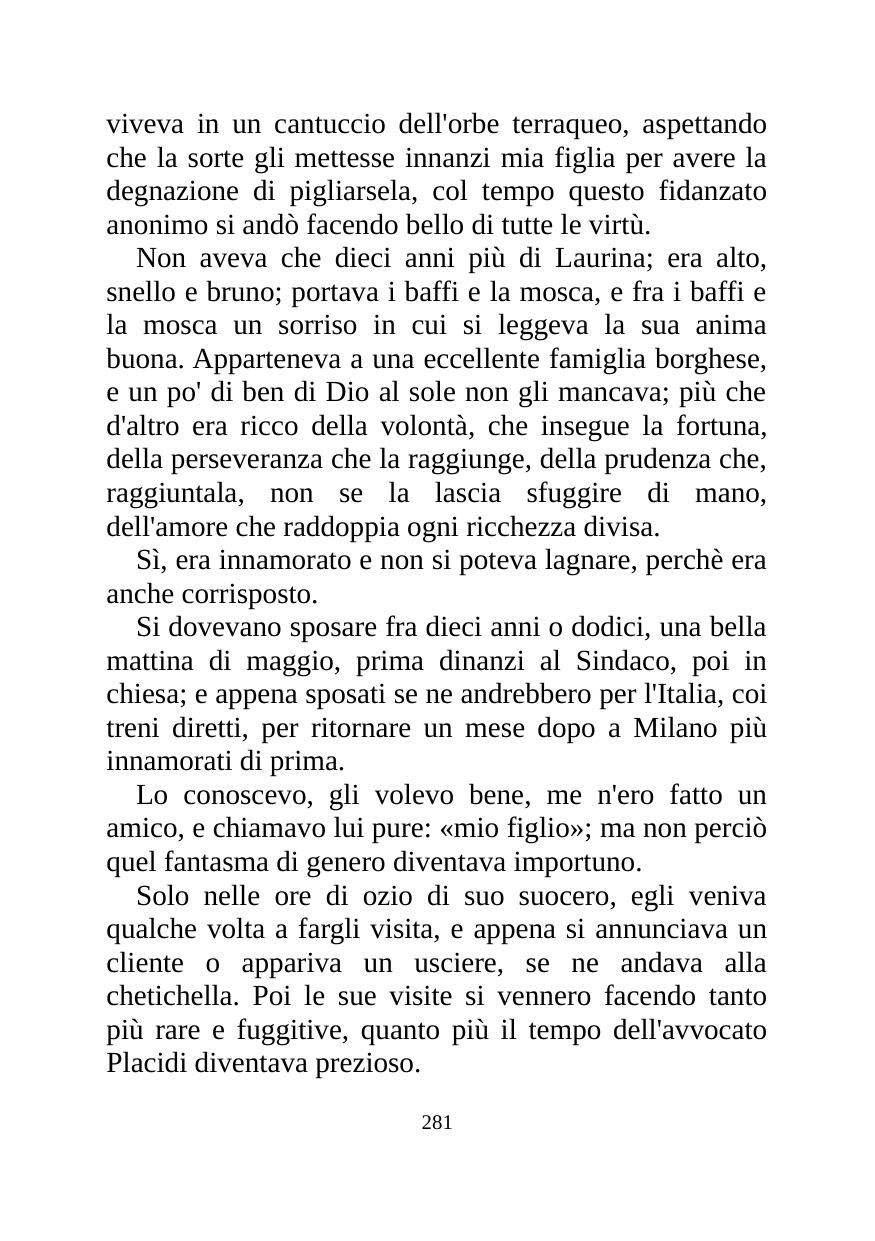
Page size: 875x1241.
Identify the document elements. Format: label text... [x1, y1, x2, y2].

text viveva in un cantuccio dell'orbe terraqueo, aspettando che la sorte gli mettesse innanzi mia figlia per avere la degnazione di pigliarsela, col tempo questo fidanzato anonimo si andò facendo bello di tutte le virtù. [106, 106, 768, 240]
text Non aveva che dieci anni più di Laurina; era alto, snello e bruno; portava i baffi e la mosca, e fra i baffi e la mosca un sorriso in cui si leggeva la sua anima buona. Apparteneva a una eccellente famiglia borghese, e un po' di ben di Dio al sole non gli mancava; più che d'altro era ricco della volontà, che insegue la fortuna, della perseveranza che la raggiunge, della prudenza che, raggiuntala, non se la lascia sfuggire di mano, dell'amore che raddoppia ogni ricchezza divisa. [106, 240, 768, 542]
text Sì, era innamorato e non si poteva lagnare, perchè era anche corrisposto. [106, 542, 768, 609]
text Solo nelle ore di ozio di suo suocero, egli veniva qualche volta a fargli visita, e appena si annunciava un cliente o appariva un usciere, se ne andava alla chetichella. Poi le sue visite si vennero facendo tanto più rare e fuggitive, quanto più il tempo dell'avvocato Placidi diventava prezioso. [106, 878, 768, 1079]
text Lo conoscevo, gli volevo bene, me n'ero fatto un amico, e chiamavo lui pure: «mio figlio»; ma non perciò quel fantasma di genero diventava importuno. [106, 777, 768, 878]
text Si dovevano sposare fra dieci anni o dodici, una bella mattina di maggio, prima dinanzi al Sindaco, poi in chiesa; e appena sposati se ne andrebbero per l'Italia, coi treni diretti, per ritornare un mese dopo a Milano più innamorati di prima. [106, 609, 768, 777]
